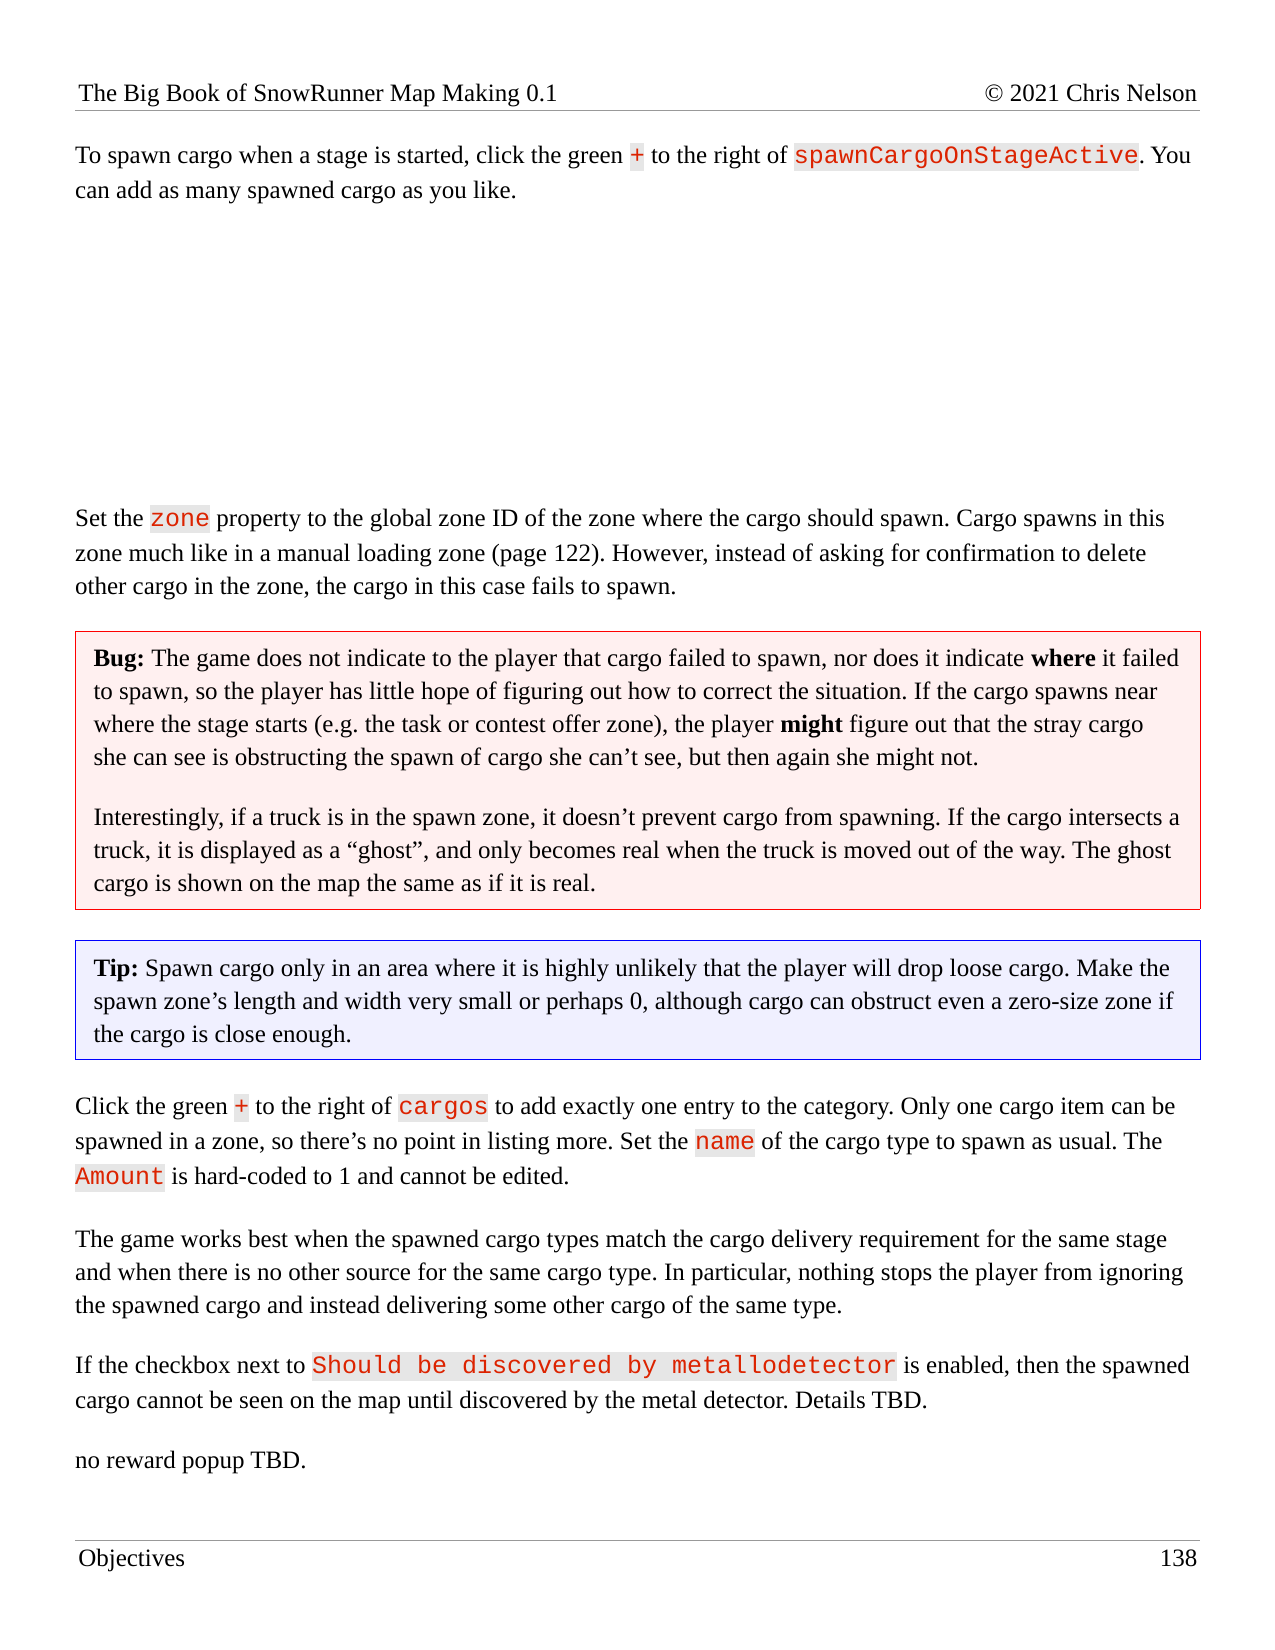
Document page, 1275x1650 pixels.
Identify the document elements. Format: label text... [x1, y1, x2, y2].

text Interestingly, if a truck is in the spawn zone, it doesn’t prevent cargo from spawning. If the cargo intersects a truck, it is displayed as a “ghost”, and only becomes real when the truck is moved out of the way. The ghost cargo is shown on the map the same as if it is real. [76, 790, 1200, 909]
text To spawn cargo when a stage is started, click the green + to the right of spawnCargoOnStageActive. You can add as many spawned cargo as you like. [75, 140, 1200, 204]
list The game does not indicate to the player that cargo failed to spawn, nor does it indicate where it failed to spawn, so the player has little hope of figuring out how to correct the situation. If the cargo spawns near where the stage starts (e.g. the task or contest offer zone), the player might figure out that the stray cargo she can see is obstructing the spawn of cargo she can’t see, but then again she might not. [76, 632, 1200, 771]
text Set the zone property to the global zone ID of the zone where the cargo should spawn. Cargo spawns in this zone much like in a manual loading zone (page 122). However, instead of asking for confirmation to delete other cargo in the zone, the cargo in this case fails to spawn. [75, 503, 1200, 599]
text If the checkbox next to Should be discovered by metallodetector is enabled, then the spawned cargo cannot be seen on the map until discovered by the metal detector. Details TBD. [75, 1350, 1200, 1413]
text no reward popup TBD. [75, 1445, 1200, 1473]
text Click the green + to the right of cargos to add exactly one entry to the category. Only one cargo item can be spawned in a zone, so there’s no point in listing more. Set the name of the cargo type to spawn as usual. The Amount is hard-coded to 1 and cannot be edited. [75, 1091, 1200, 1192]
text The game works best when the spawned cargo types match the cargo delivery requirement for the same stage and when there is no other source for the same cargo type. In particular, nothing stops the player from ignoring the spawned cargo and instead delivering some other cargo of the same type. [75, 1224, 1200, 1318]
list Spawn cargo only in an area where it is highly unlikely that the player will drop loose cargo. Make the spawn zone’s length and width very small or perhaps 0, although cargo can obstruct even a zero-size zone if the cargo is close enough. [76, 941, 1200, 1059]
